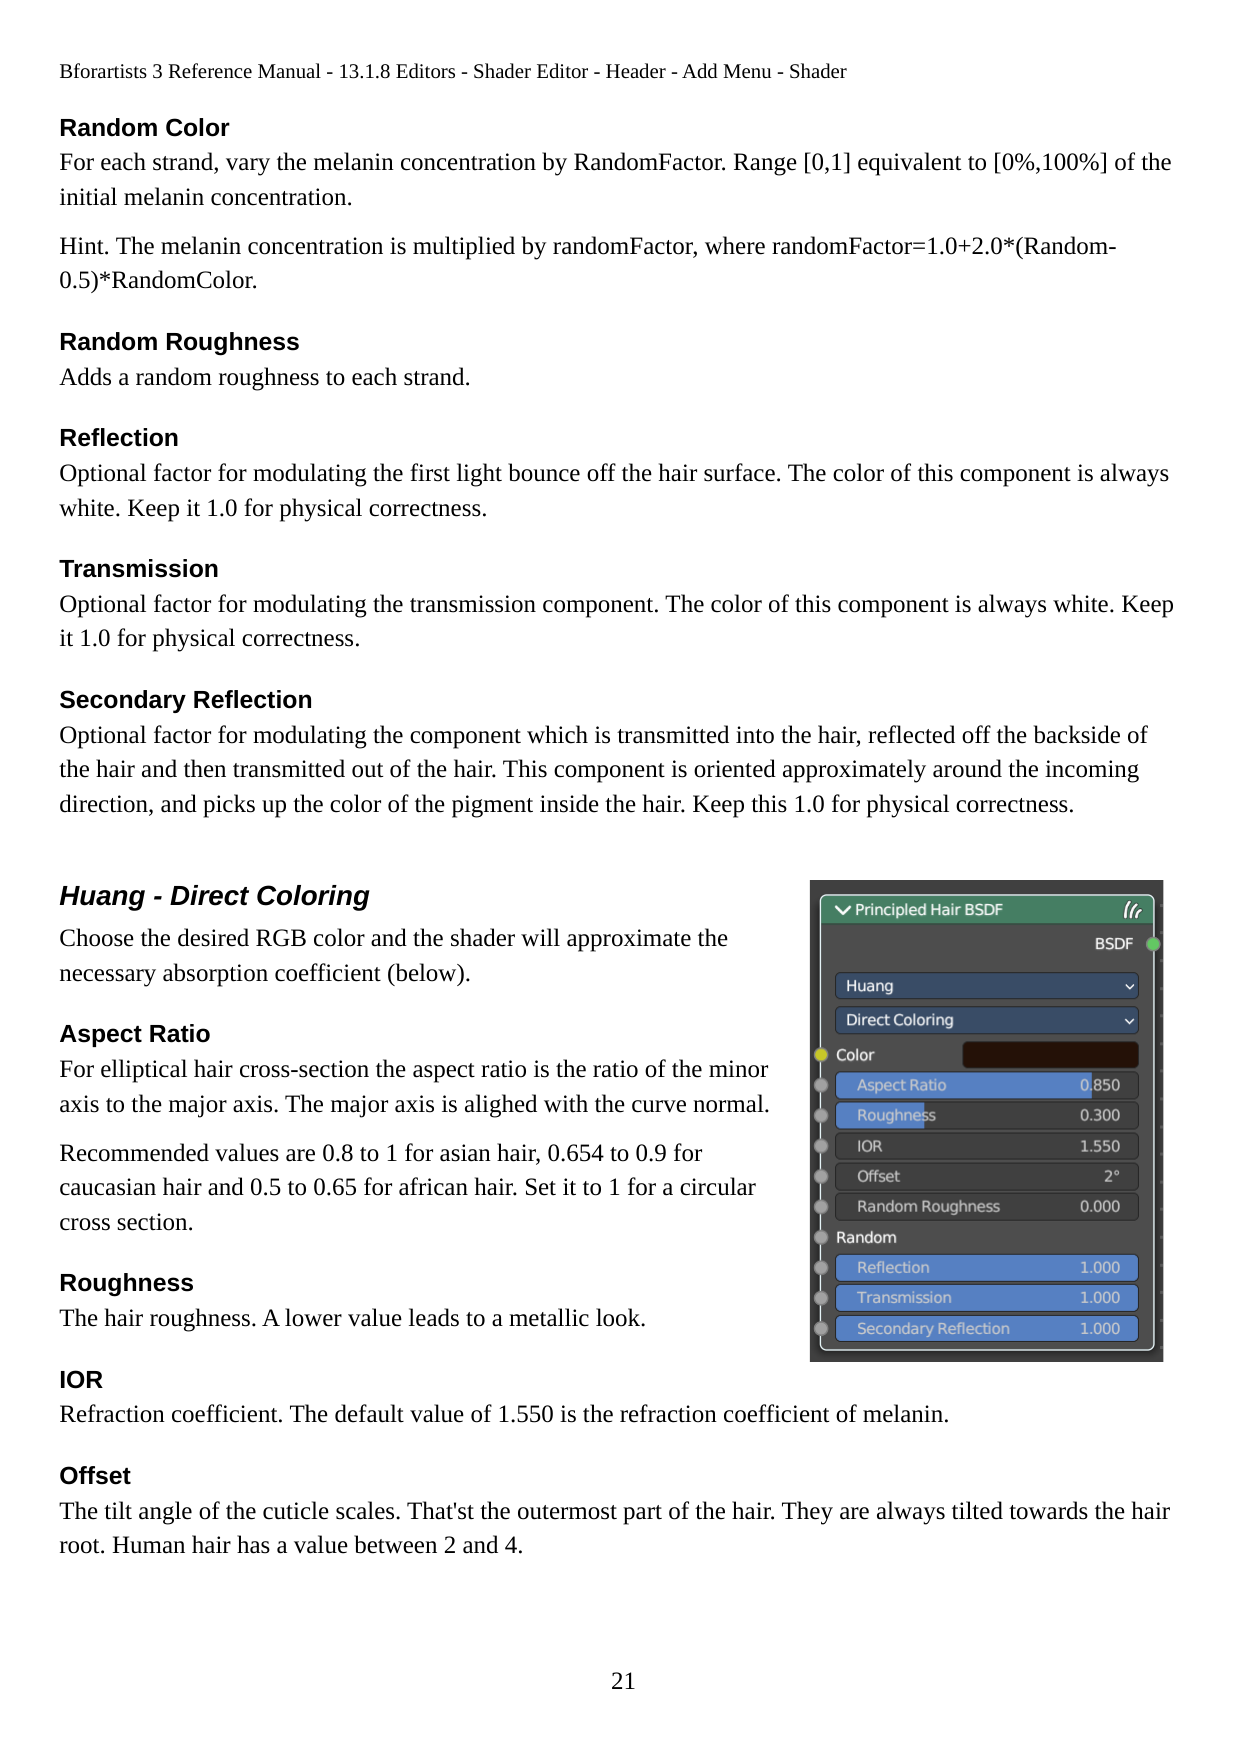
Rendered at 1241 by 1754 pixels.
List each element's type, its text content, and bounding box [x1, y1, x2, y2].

text For each strand, vary the melanin concentration by RandomFactor. Range [0,1] equivalent to [0%,100%] of the initial melanin concentration. [59, 147, 1181, 211]
text The tilt angle of the cuticle scales. That'st the outermost part of the hair. They are always tilted towards the hair root. Human hair has a value between 2 and 4. [59, 1496, 1181, 1559]
subtitle [1164, 1019, 1181, 1048]
subtitle [1164, 1268, 1181, 1297]
text Choose the desired RGB color and the shader will approximate the necessary absorption coefficient (below). [59, 923, 809, 987]
subtitle Reflection [59, 423, 1181, 452]
subtitle Transmission [59, 554, 1181, 583]
subtitle Offset [59, 1461, 1181, 1489]
text Optional factor for modulating the first light bounce off the hair surface. The color of this component is always white. Keep it 1.0 for physical correctness. [59, 458, 1181, 521]
picture [809, 880, 1164, 1362]
subtitle Huang - Direct Coloring [59, 879, 1181, 911]
text For elliptical hair cross-section the aspect ratio is the ratio of the minor axis to the major axis. The major axis is alighed with the curve normal. [59, 1054, 809, 1117]
subtitle Roughness [59, 1268, 809, 1297]
text Hint. The melanin concentration is multiplied by randomFactor, where randomFactor=1.0+2.0*(Random-0.5)*RandomColor. [59, 231, 1181, 294]
text Adds a random roughness to each strand. [59, 362, 1181, 391]
subtitle Random Color [59, 113, 1181, 141]
subtitle Random Roughness [59, 327, 1181, 356]
subtitle Aspect Ratio [59, 1019, 809, 1048]
text The hair roughness. A lower value leads to a metallic look. [59, 1303, 809, 1332]
text Optional factor for modulating the transmission component. The color of this component is always white. Keep it 1.0 for physical correctness. [59, 589, 1181, 652]
text Refraction coefficient. The default value of 1.550 is the refraction coefficient of melanin. [59, 1399, 1181, 1428]
subtitle Secondary Reflection [59, 685, 1181, 713]
text Optional factor for modulating the component which is transmitted into the hair, reflected off the backside of the hair and then transmitted out of the hair. This component is oriented approximately around the incoming direction, and picks up the color of the pigment inside the hair. Keep this 1.0 for physical correctness. [59, 720, 1181, 817]
text Recommended values are 0.8 to 1 for asian hair, 0.654 to 0.9 for caucasian hair and 0.5 to 0.65 for african hair. Set it to 1 for a circular cross section. [59, 1138, 809, 1236]
subtitle IOR [59, 1365, 1181, 1393]
